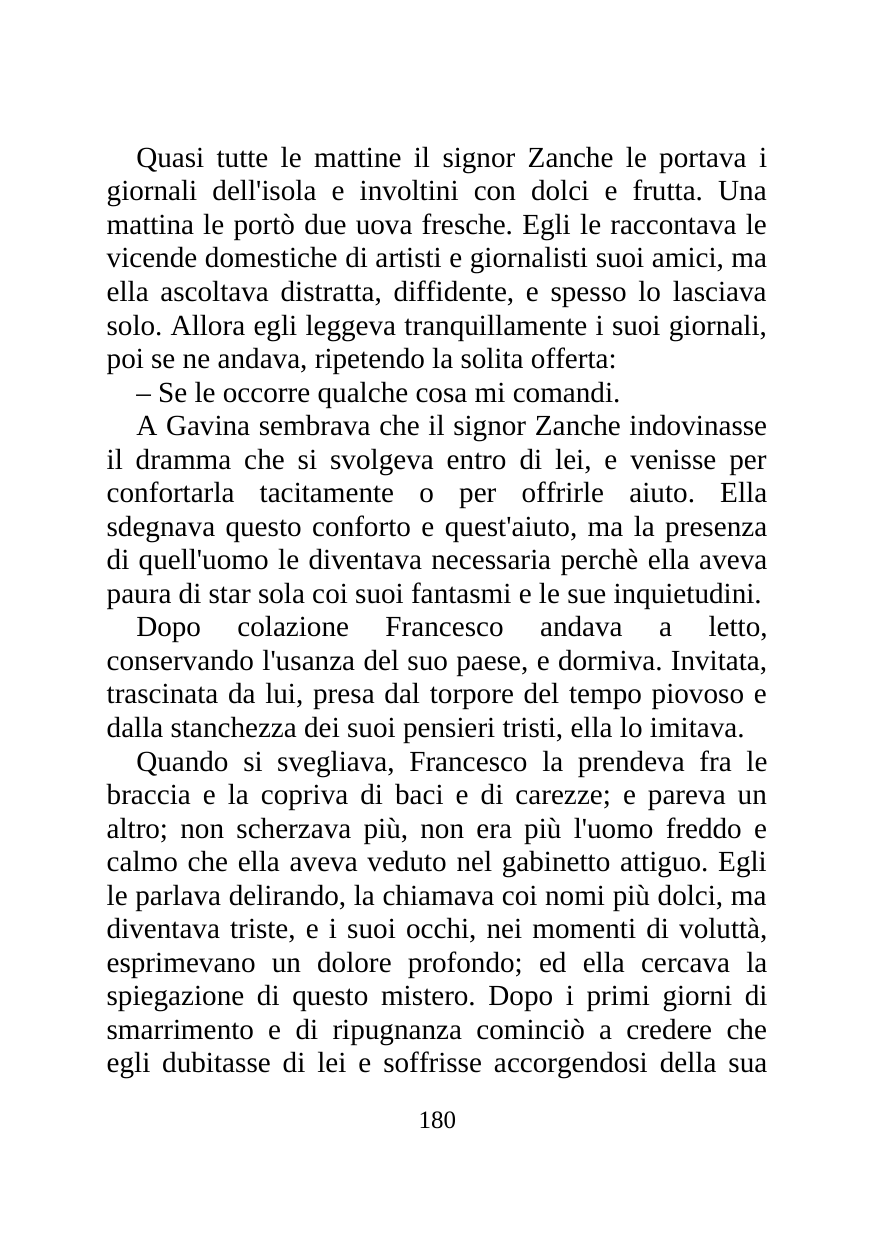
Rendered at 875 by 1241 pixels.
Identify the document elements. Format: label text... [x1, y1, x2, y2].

text – Se le occorre qualche cosa mi comandi. [106, 375, 768, 408]
text Dopo colazione Francesco andava a letto, conservando l'usanza del suo paese, e dormiva. Invitata, trascinata da lui, presa dal torpore del tempo piovoso e dalla stanchezza dei suoi pensieri tristi, ella lo imitava. [106, 609, 768, 744]
text A Gavina sembrava che il signor Zanche indovinasse il dramma che si svolgeva entro di lei, e venisse per confortarla tacitamente o per offrirle aiuto. Ella sdegnava questo conforto e quest'aiuto, ma la presenza di quell'uomo le diventava necessaria perchè ella aveva paura di star sola coi suoi fantasmi e le sue inquietudini. [106, 408, 768, 609]
text Quando si svegliava, Francesco la prendeva fra le braccia e la copriva di baci e di carezze; e pareva un altro; non scherzava più, non era più l'uomo freddo e calmo che ella aveva veduto nel gabinetto attiguo. Egli le parlava delirando, la chiamava coi nomi più dolci, ma diventava triste, e i suoi occhi, nei momenti di voluttà, esprimevano un dolore profondo; ed ella cercava la spiegazione di questo mistero. Dopo i primi giorni di smarrimento e di ripugnanza cominciò a credere che egli dubitasse di lei e soffrisse accorgendosi della sua [106, 744, 768, 1079]
text Quasi tutte le mattine il signor Zanche le portava i giornali dell'isola e involtini con dolci e frutta. Una mattina le portò due uova fresche. Egli le raccontava le vicende domestiche di artisti e giornalisti suoi amici, ma ella ascoltava distratta, diffidente, e spesso lo lasciava solo. Allora egli leggeva tranquillamente i suoi giornali, poi se ne andava, ripetendo la solita offerta: [106, 140, 768, 375]
